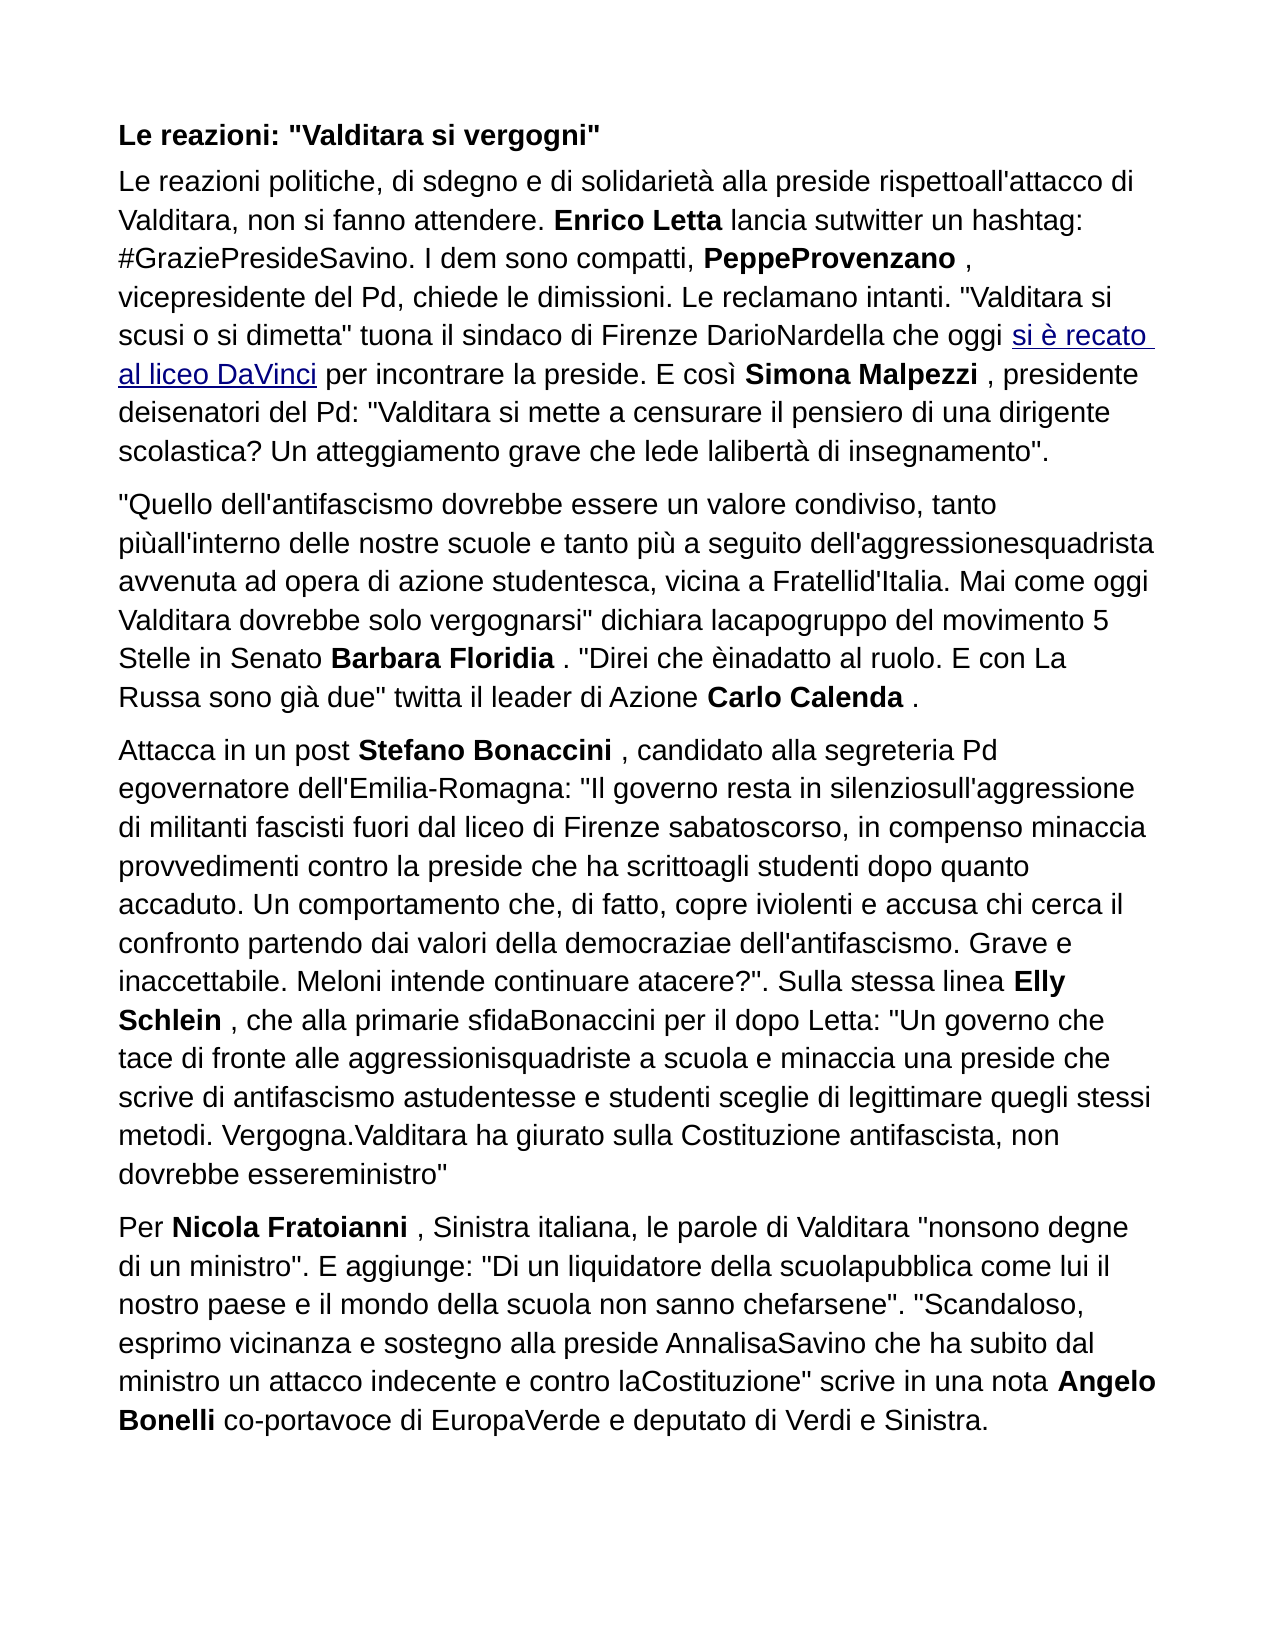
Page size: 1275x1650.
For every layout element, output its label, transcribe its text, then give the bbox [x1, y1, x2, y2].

subtitle Le reazioni: "Valditara si vergogni" [118, 118, 1157, 152]
text Attacca in un post Stefano Bonaccini , candidato alla segreteria Pd egovernatore dell'Emilia-Romagna: "Il governo resta in silenziosull'aggressione di militanti fascisti fuori dal liceo di Firenze sabatoscorso, in compenso minaccia provvedimenti contro la preside che ha scrittoagli studenti dopo quanto accaduto. Un comportamento che, di fatto, copre iviolenti e accusa chi cerca il confronto partendo dai valori della democraziae dell'antifascismo. Grave e inaccettabile. Meloni intende continuare atacere?". Sulla stessa linea Elly Schlein , che alla primarie sfidaBonaccini per il dopo Letta: "Un governo che tace di fronte alle aggressionisquadriste a scuola e minaccia una preside che scrive di antifascismo astudentesse e studenti sceglie di legittimare quegli stessi metodi. Vergogna.Valditara ha giurato sulla Costituzione antifascista, non dovrebbe essereministro" [118, 733, 1157, 1190]
text Le reazioni politiche, di sdegno e di solidarietà alla preside rispettoall'attacco di Valditara, non si fanno attendere. Enrico Letta lancia sutwitter un hashtag: #GraziePresideSavino. I dem sono compatti, PeppeProvenzano , vicepresidente del Pd, chiede le dimissioni. Le reclamano intanti. "Valditara si scusi o si dimetta" tuona il sindaco di Firenze DarioNardella che oggi si è recato al liceo DaVinci per incontrare la preside. E così Simona Malpezzi , presidente deisenatori del Pd: "Valditara si mette a censurare il pensiero di una dirigente scolastica? Un atteggiamento grave che lede lalibertà di insegnamento". [118, 164, 1157, 467]
text Per Nicola Fratoianni , Sinistra italiana, le parole di Valditara "nonsono degne di un ministro". E aggiunge: "Di un liquidatore della scuolapubblica come lui il nostro paese e il mondo della scuola non sanno chefarsene". "Scandaloso, esprimo vicinanza e sostegno alla preside AnnalisaSavino che ha subito dal ministro un attacco indecente e contro laCostituzione" scrive in una nota Angelo Bonelli co-portavoce di EuropaVerde e deputato di Verdi e Sinistra. [118, 1210, 1157, 1436]
text "Quello dell'antifascismo dovrebbe essere un valore condiviso, tanto piùall'interno delle nostre scuole e tanto più a seguito dell'aggressionesquadrista avvenuta ad opera di azione studentesca, vicina a Fratellid'Italia. Mai come oggi Valditara dovrebbe solo vergognarsi" dichiara lacapogruppo del movimento 5 Stelle in Senato Barbara Floridia . "Direi che èinadatto al ruolo. E con La Russa sono già due" twitta il leader di Azione Carlo Calenda . [118, 487, 1157, 713]
